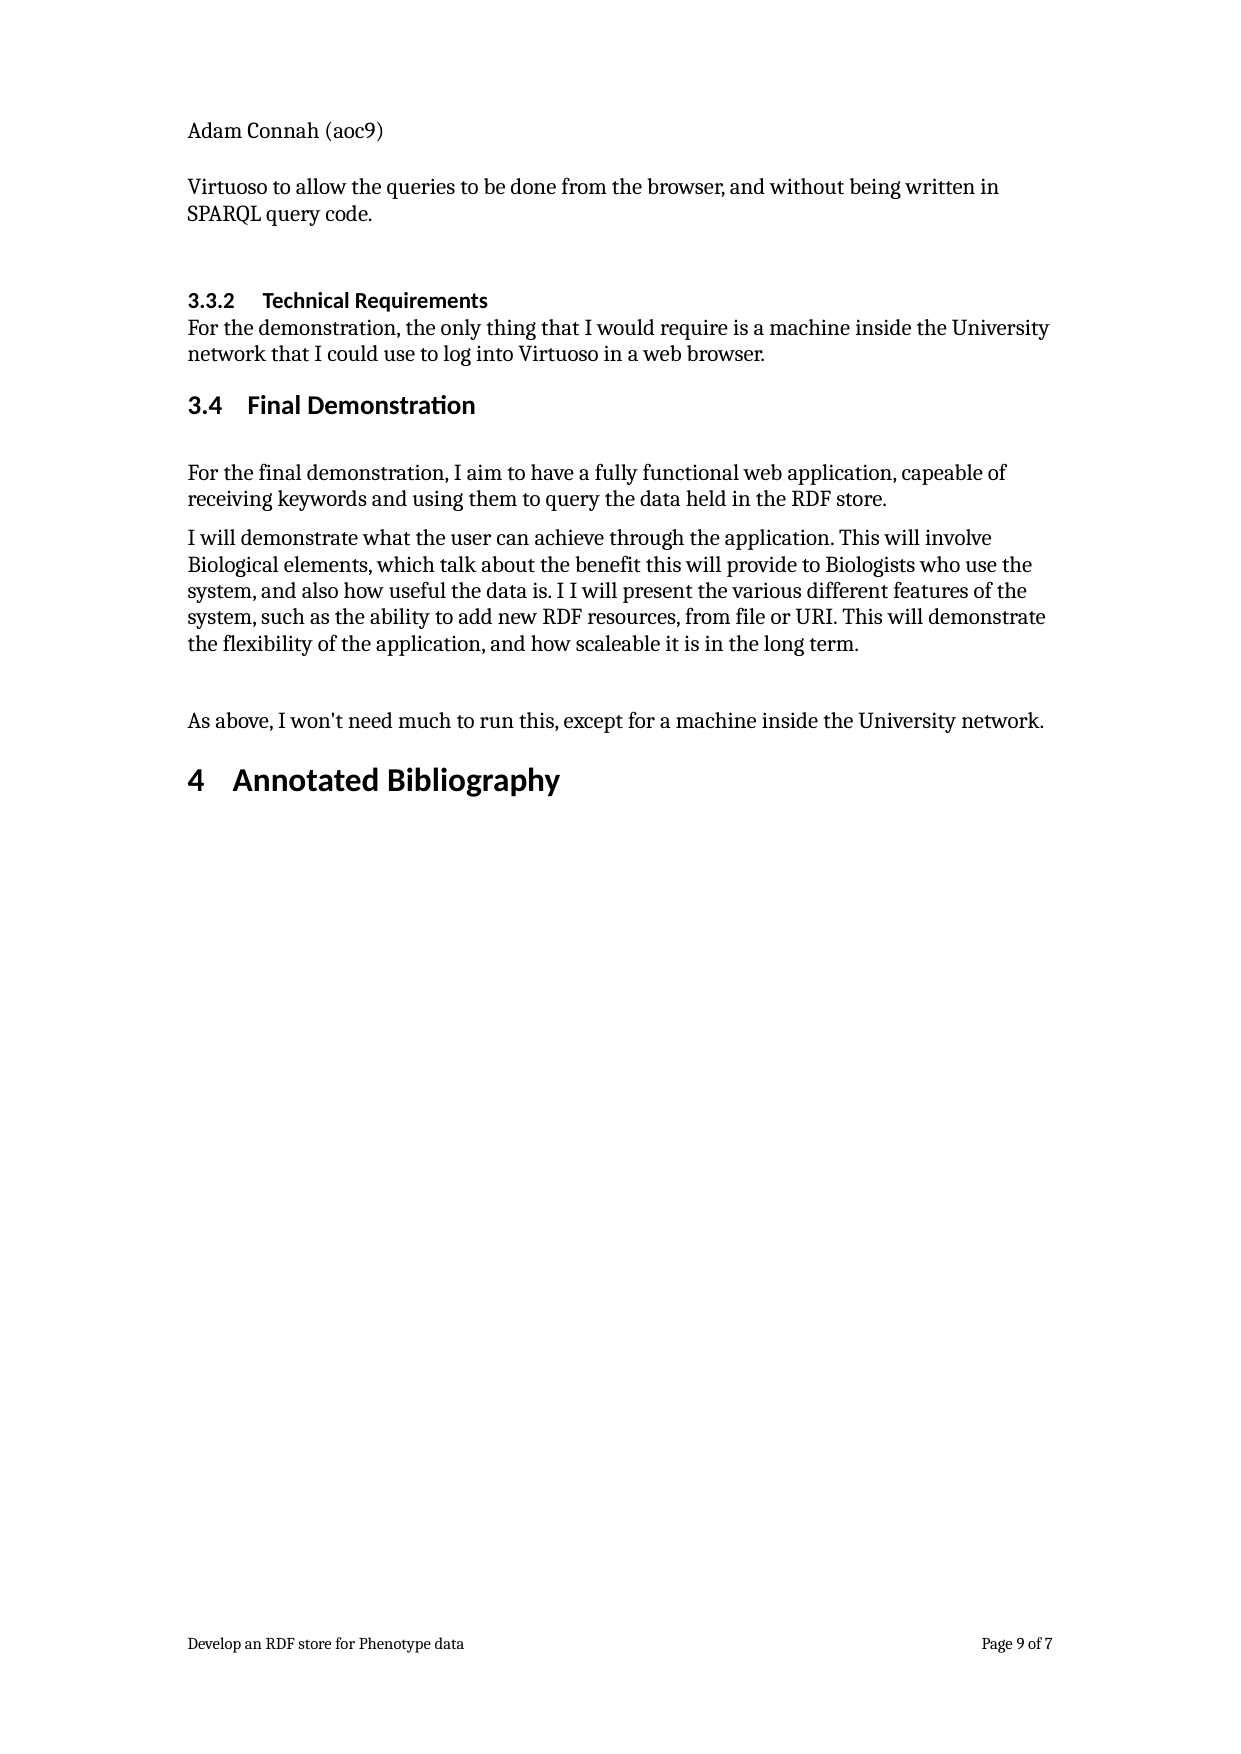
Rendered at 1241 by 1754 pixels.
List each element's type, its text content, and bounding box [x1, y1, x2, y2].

subtitle Annotated Bibliography [187, 759, 1053, 800]
text I will demonstrate what the user can achieve through the application. This will involve Biological elements, which talk about the benefit this will provide to Biologists who use the system, and also how useful the data is. I I will present the various different features of the system, such as the ability to add new RDF resources, from file or URI. This will demonstrate the flexibility of the application, and how scaleable it is in the long term. [187, 525, 1053, 657]
text For the demonstration, the only thing that I would require is a machine inside the University network that I could use to log into Virtuoso in a web browser. [187, 314, 1053, 367]
subtitle Final Demonstration [187, 388, 1053, 421]
text As above, I won't need much to run this, except for a machine inside the University network. [187, 708, 1053, 734]
text For the final demonstration, I aim to have a fully functional web application, capeable of receiving keywords and using them to query the data held in the RDF store. [187, 460, 1053, 512]
text Virtuoso to allow the queries to be done from the browser, and without being written in SPARQL query code. [187, 174, 1053, 227]
subtitle Technical Requirements [187, 286, 1053, 314]
